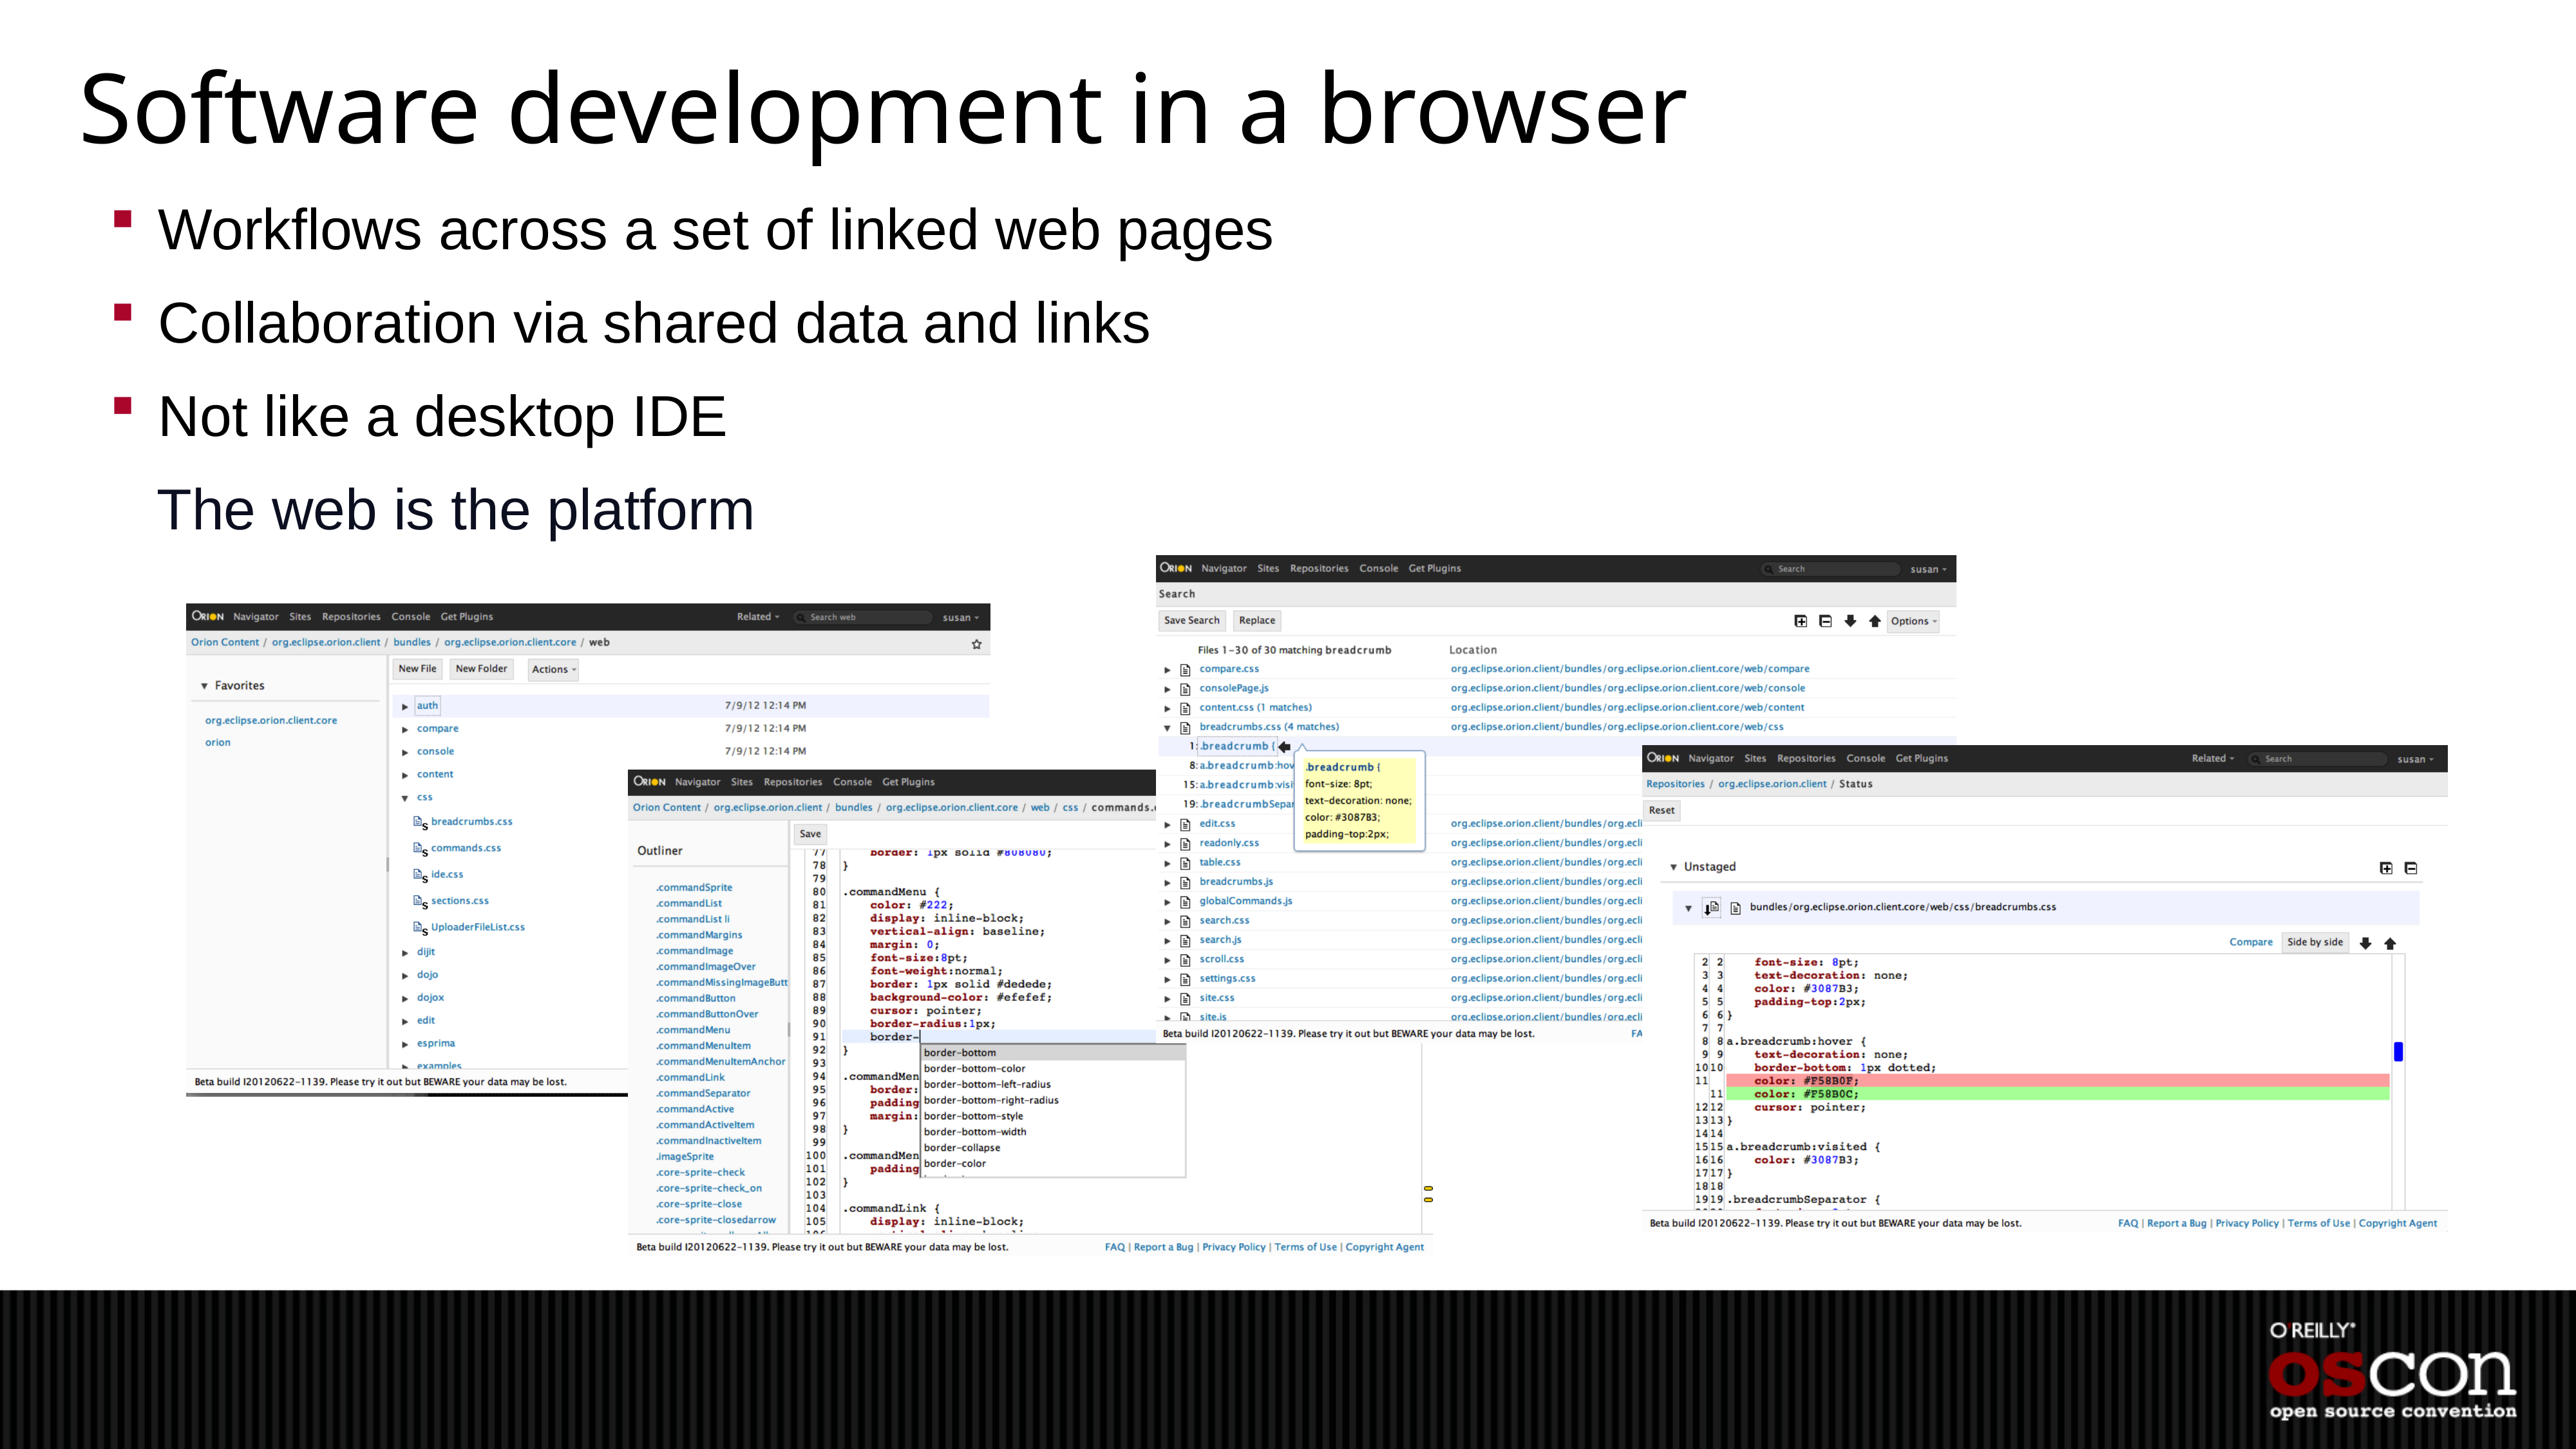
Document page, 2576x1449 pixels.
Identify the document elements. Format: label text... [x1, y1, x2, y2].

picture [0, 0, 2576, 1449]
picture [186, 555, 2448, 1256]
title Software development in a browser [73, 17, 2503, 192]
list Workflows across a set of linked web pages Collaboration via shared data and links Not like a desktop IDE The web is the platform [76, 191, 2505, 1449]
